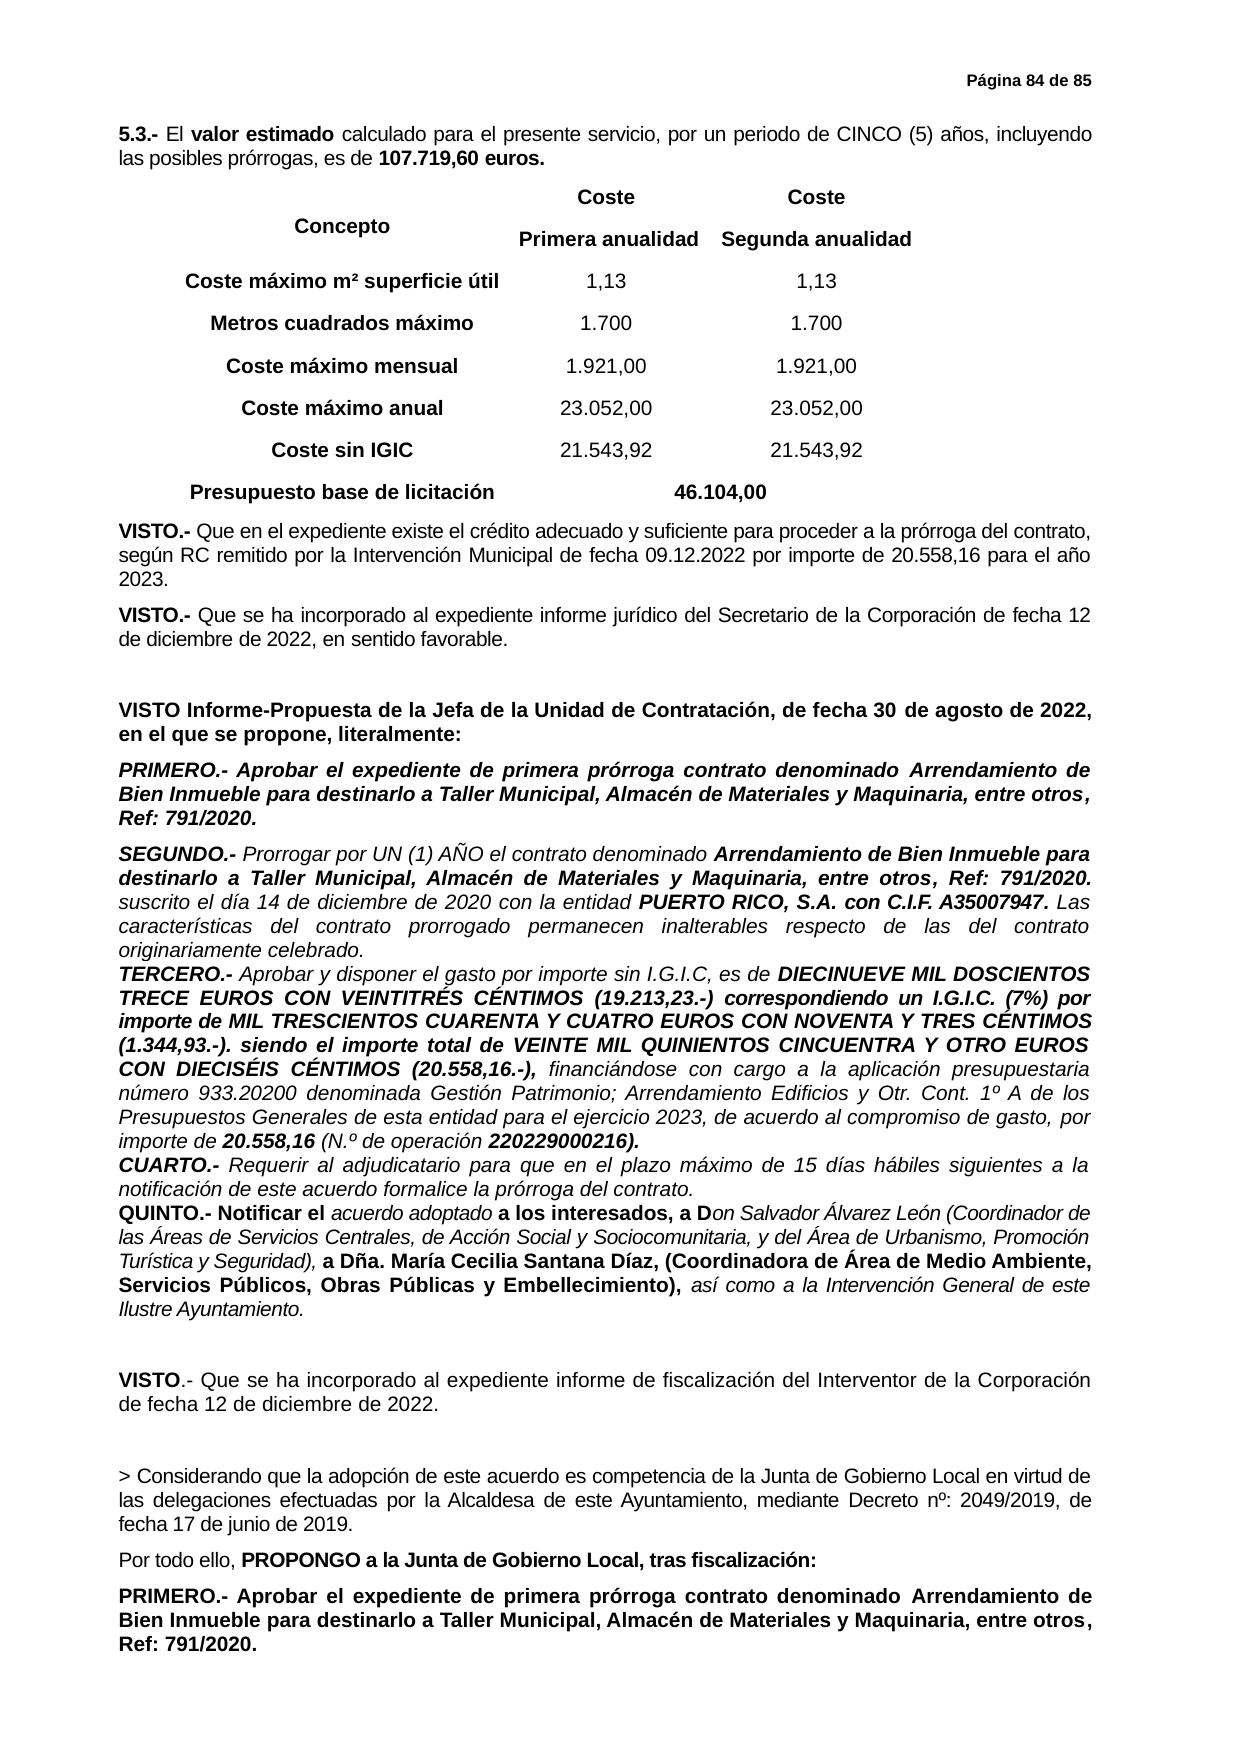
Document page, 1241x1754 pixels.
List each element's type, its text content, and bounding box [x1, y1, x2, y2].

text PRIMERO.- Aprobar el expediente de primera prórroga contrato denominado Arrendamiento de Bien Inmueble para destinarlo a Taller Municipal, Almacén de Materiales y Maquinaria, entre otros, Ref: 791/2020. [118, 758, 1092, 830]
table_cell 1,13 [513, 266, 705, 308]
table_cell Coste máximo m² superficie útil [177, 266, 513, 308]
text 5.3.- El valor estimado calculado para el presente servicio, por un periodo de CINCO (5) años, incluyendo las posibles prórrogas, es de 107.719,60 euros. [118, 122, 1092, 170]
text PRIMERO.- Aprobar el expediente de primera prórroga contrato denominado Arrendamiento de Bien Inmueble para destinarlo a Taller Municipal, Almacén de Materiales y Maquinaria, entre otros, Ref: 791/2020. [118, 1584, 1092, 1656]
table_cell Coste máximo mensual [177, 351, 513, 393]
table_cell 1.921,00 [513, 351, 705, 393]
text > Considerando que la adopción de este acuerdo es competencia de la Junta de Gobierno Local en virtud de las delegaciones efectuadas por la Alcaldesa de este Ayuntamiento, mediante Decreto nº: 2049/2019, de fecha 17 de junio de 2019. [118, 1464, 1092, 1536]
text VISTO.- Que se ha incorporado al expediente informe jurídico del Secretario de la Corporación de fecha 12 de diciembre de 2022, en sentido favorable. [118, 603, 1092, 651]
table_cell 1,13 [705, 266, 933, 308]
table_cell 21.543,92 [705, 435, 933, 477]
text VISTO.- Que en el expediente existe el crédito adecuado y suficiente para proceder a la prórroga del contrato, según RC remitido por la Intervención Municipal de fecha 09.12.2022 por importe de 20.558,16 para el año 2023. [118, 519, 1092, 591]
text SEGUNDO.- Prorrogar por UN (1) AÑO el contrato denominado Arrendamiento de Bien Inmueble para destinarlo a Taller Municipal, Almacén de Materiales y Maquinaria, entre otros, Ref: 791/2020. suscrito el día 14 de diciembre de 2020 con la entidad PUERTO RICO, S.A. con C.I.F. A35007947. Las características del contrato prorrogado permanecen inalterables respecto de las del contrato originariamente celebrado. [118, 842, 1092, 961]
table_cell Metros cuadrados máximo [177, 308, 513, 351]
table_cell 1.921,00 [705, 351, 933, 393]
table_cell 1.700 [513, 308, 705, 351]
table_cell Primera anualidad [513, 224, 705, 266]
text VISTO Informe-Propuesta de la Jefa de la Unidad de Contratación, de fecha 30 de agosto de 2022, en el que se propone, literalmente: [118, 698, 1092, 746]
text QUINTO.- Notificar el acuerdo adoptado a los interesados, a Don Salvador Álvarez León (Coordinador de las Áreas de Servicios Centrales, de Acción Social y Sociocomunitaria, y del Área de Urbanismo, Promoción Turística y Seguridad), a Dña. María Cecilia Santana Díaz, (Coordinadora de Área de Medio Ambiente, Servicios Públicos, Obras Públicas y Embellecimiento), así como a la Intervención General de este Ilustre Ayuntamiento. [118, 1201, 1092, 1321]
table_cell 23.052,00 [513, 393, 705, 435]
text CUARTO.- Requerir al adjudicatario para que en el plazo máximo de 15 días hábiles siguientes a la notificación de este acuerdo formalice la prórroga del contrato. [118, 1153, 1092, 1201]
table_header Coste [513, 182, 705, 224]
text TERCERO.- Aprobar y disponer el gasto por importe sin I.G.I.C, es de DIECINUEVE MIL DOSCIENTOS TRECE EUROS CON VEINTITRÉS CÉNTIMOS (19.213,23.-) correspondiendo un I.G.I.C. (7%) por importe de MIL TRESCIENTOS CUARENTA Y CUATRO EUROS CON NOVENTA Y TRES CÉNTIMOS (1.344,93.-). siendo el importe total de VEINTE MIL QUINIENTOS CINCUENTRA Y OTRO EUROS CON DIECISÉIS CÉNTIMOS (20.558,16.-), financiándose con cargo a la aplicación presupuestaria número 933.20200 denominada Gestión Patrimonio; Arrendamiento Edificios y Otr. Cont. 1º A de los Presupuestos Generales de esta entidad para el ejercicio 2023, de acuerdo al compromiso de gasto, por importe de 20.558,16 (N.º de operación 220229000216). [118, 961, 1092, 1153]
table_header Coste [705, 182, 933, 224]
table_cell 21.543,92 [513, 435, 705, 477]
table_cell Coste máximo anual [177, 393, 513, 435]
table_cell 1.700 [705, 308, 933, 351]
table_header Concepto [177, 182, 513, 266]
table_cell Presupuesto base de licitación [177, 477, 513, 519]
text VISTO.- Que se ha incorporado al expediente informe de fiscalización del Interventor de la Corporación de fecha 12 de diciembre de 2022. [118, 1368, 1092, 1416]
table_cell 46.104,00 [513, 477, 933, 519]
table_cell Segunda anualidad [705, 224, 933, 266]
table_cell Coste sin IGIC [177, 435, 513, 477]
table_cell 23.052,00 [705, 393, 933, 435]
text Por todo ello, PROPONGO a la Junta de Gobierno Local, tras fiscalización: [118, 1547, 1092, 1571]
